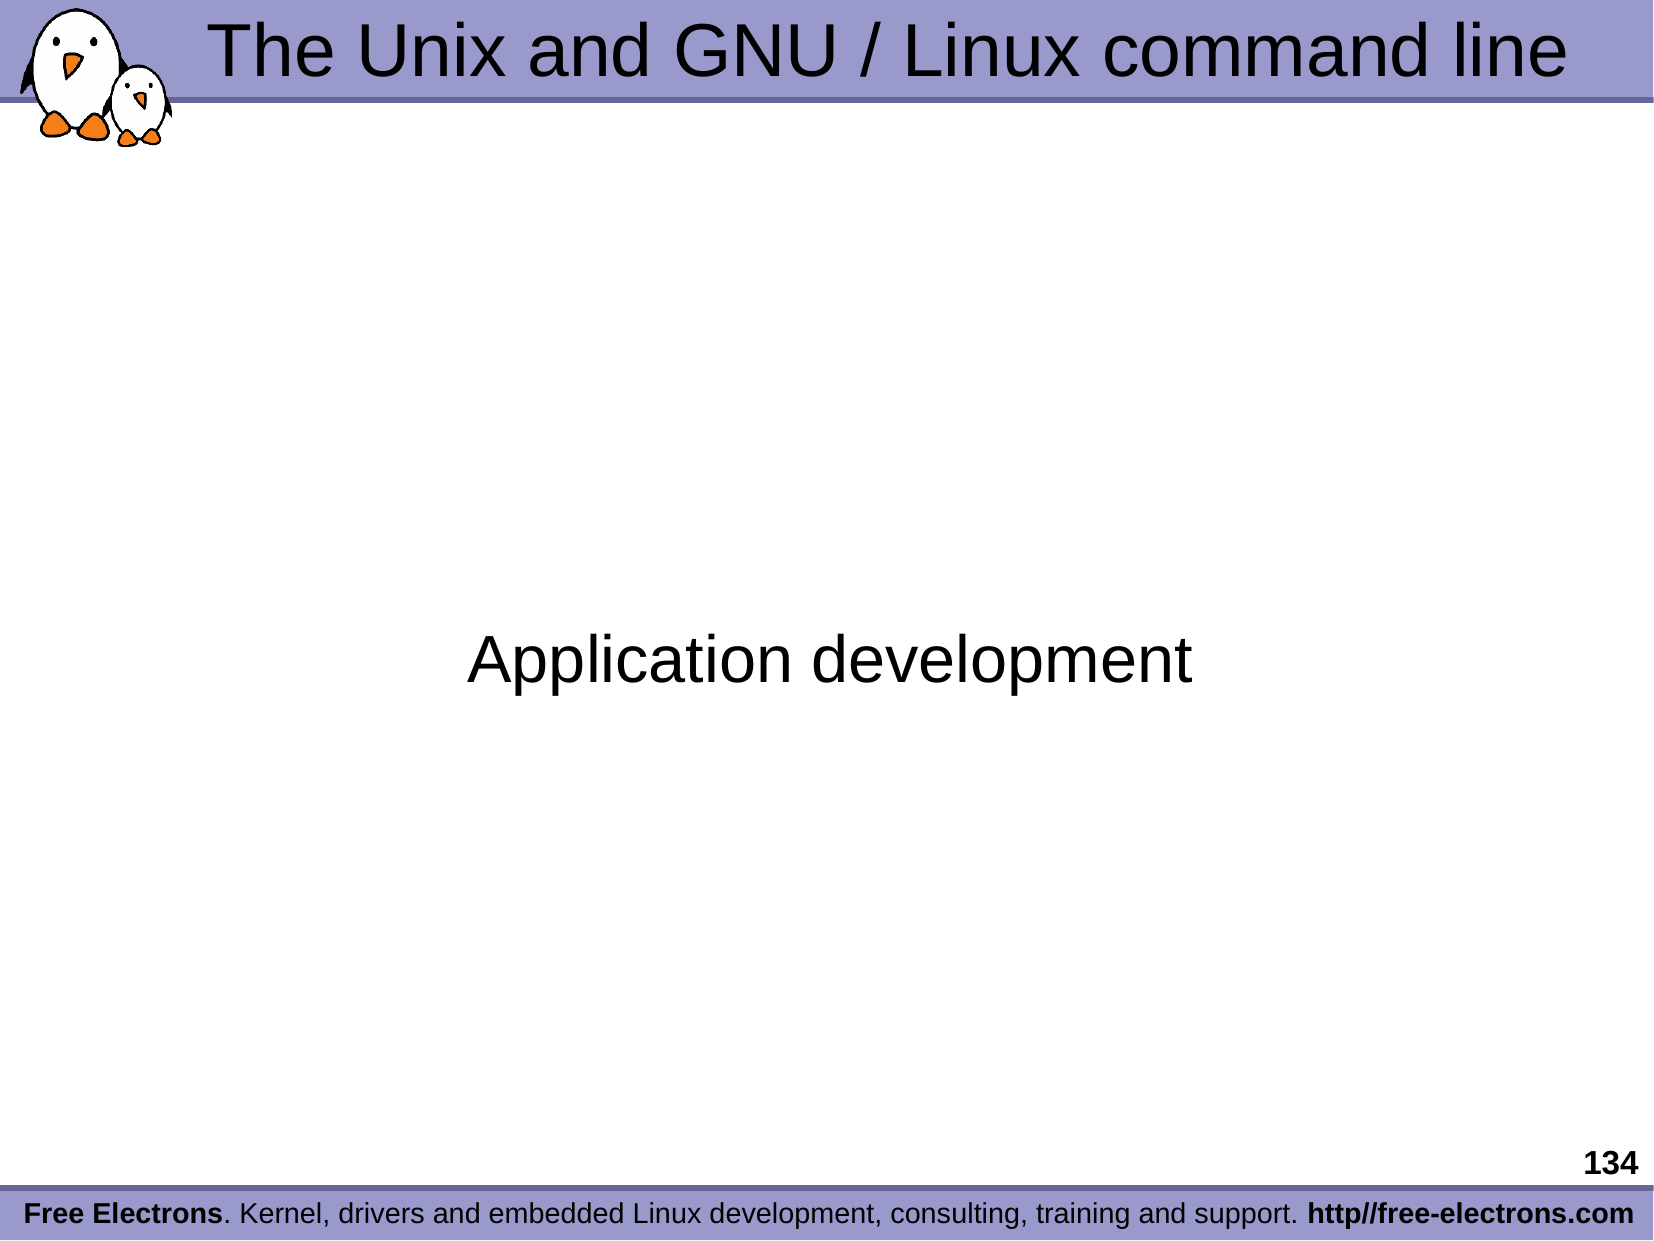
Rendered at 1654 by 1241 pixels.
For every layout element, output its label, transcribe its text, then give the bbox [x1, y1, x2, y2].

picture [20, 8, 172, 147]
subtitle Application development [68, 201, 1592, 1118]
title The Unix and GNU / Linux command line [143, 0, 1634, 101]
